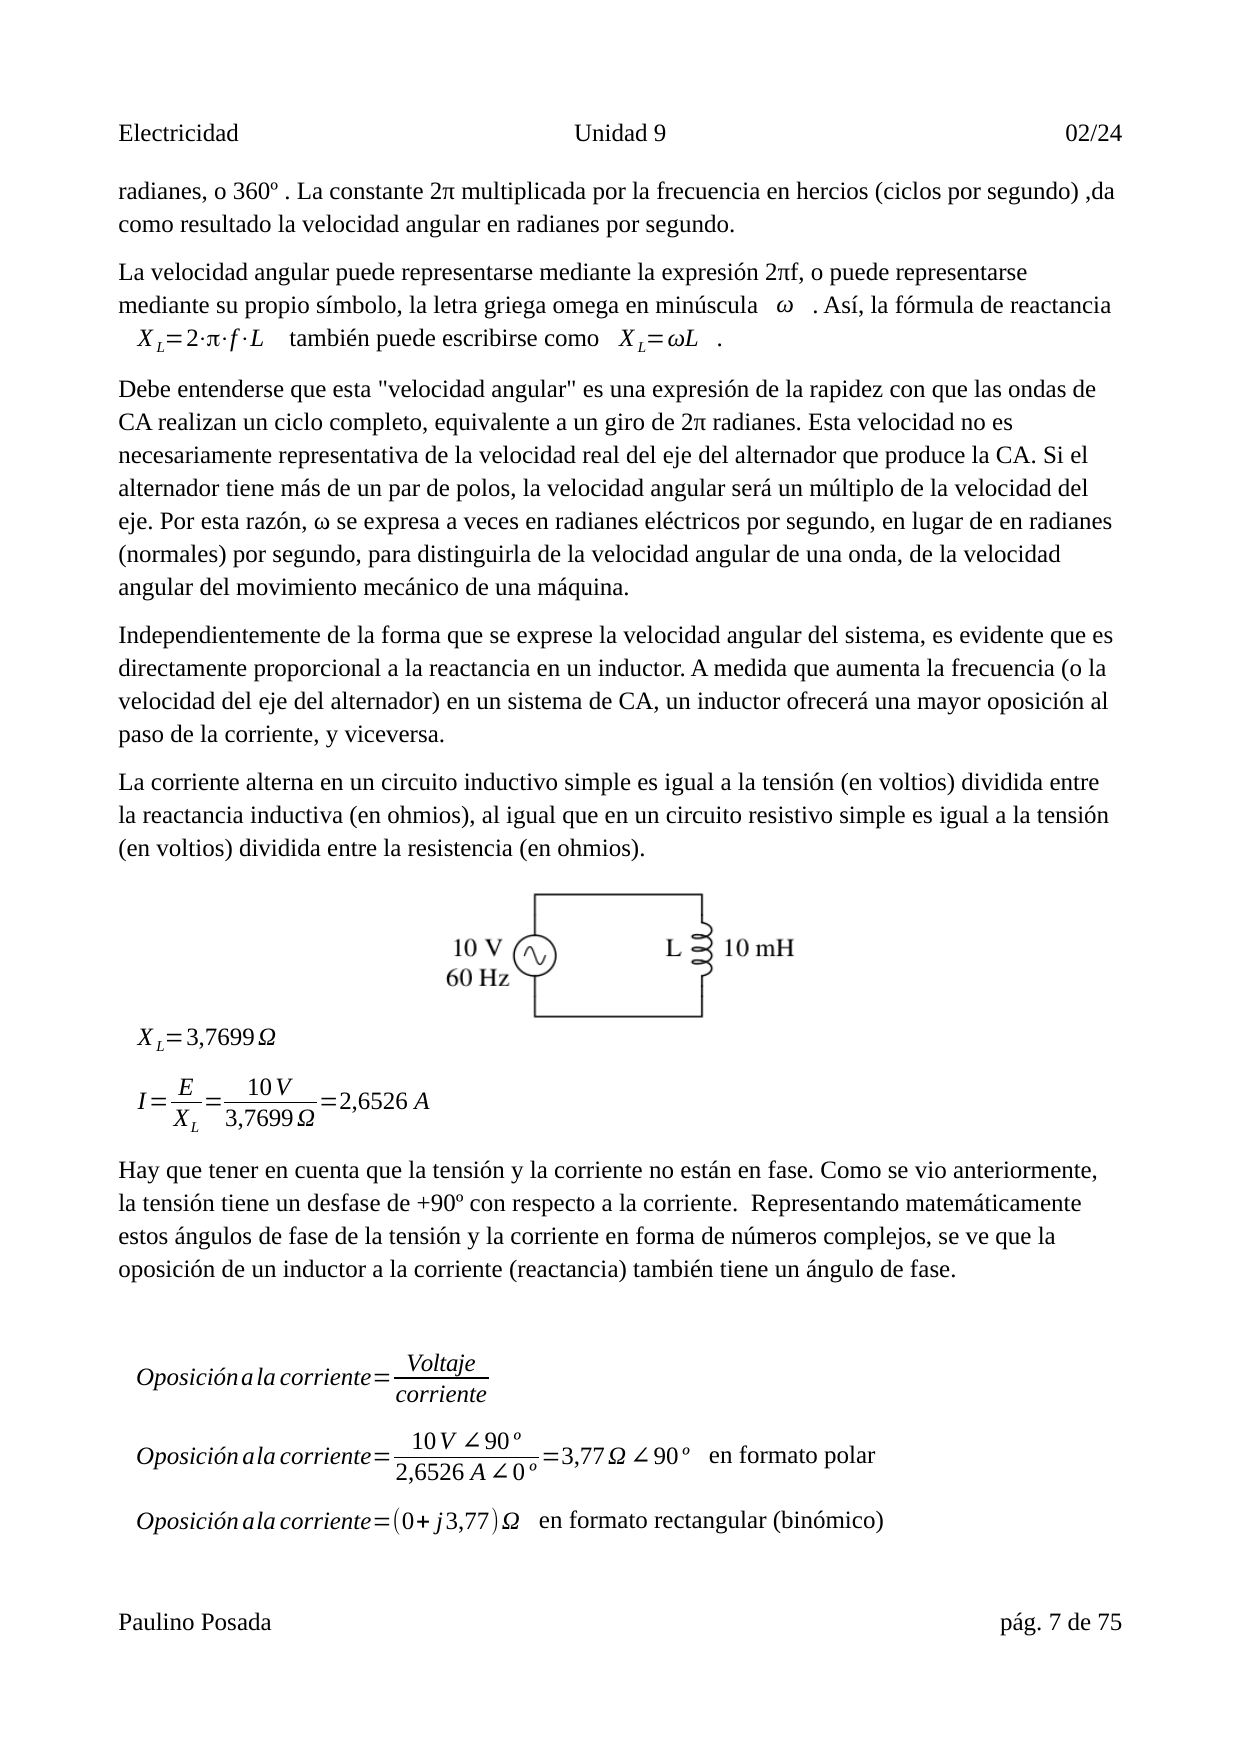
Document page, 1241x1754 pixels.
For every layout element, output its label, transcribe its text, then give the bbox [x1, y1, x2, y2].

text Hay que tener en cuenta que la tensión y la corriente no están en fase. Como se vio anteriormente, la tensión tiene un desfase de +90º con respecto a la corriente. Representando matemáticamente estos ángulos de fase de la tensión y la corriente en forma de números complejos, se ve que la oposición de un inductor a la corriente (reactancia) también tiene un ángulo de fase. [118, 1155, 1122, 1283]
text radianes, o 360º . La constante 2π multiplicada por la frecuencia en hercios (ciclos por segundo) ,da como resultado la velocidad angular en radianes por segundo. [118, 176, 1122, 238]
text La corriente alterna en un circuito inductivo simple es igual a la tensión (en voltios) dividida entre la reactancia inductiva (en ohmios), al igual que en un circuito resistivo simple es igual a la tensión (en voltios) dividida entre la resistencia (en ohmios). [118, 767, 1122, 862]
text en formato polar [118, 1427, 1122, 1486]
text en formato rectangular (binómico) [118, 1505, 1122, 1536]
picture [438, 880, 803, 1029]
text Independientemente de la forma que se exprese la velocidad angular del sistema, es evidente que es directamente proporcional a la reactancia en un inductor. A medida que aumenta la frecuencia (o la velocidad del eje del alternador) en un sistema de CA, un inductor ofrecerá una mayor oposición al paso de la corriente, y viceversa. [118, 620, 1122, 748]
text Debe entenderse que esta "velocidad angular" es una expresión de la rapidez con que las ondas de CA realizan un ciclo completo, equivalente a un giro de 2π radianes. Esta velocidad no es necesariamente representativa de la velocidad real del eje del alternador que produce la CA. Si el alternador tiene más de un par de polos, la velocidad angular será un múltiplo de la velocidad del eje. Por esta razón, ω se expresa a veces en radianes eléctricos por segundo, en lugar de en radianes (normales) por segundo, para distinguirla de la velocidad angular de una onda, de la velocidad angular del movimiento mecánico de una máquina. [118, 374, 1122, 601]
text La velocidad angular puede representarse mediante la expresión 2πf, o puede representarse mediante su propio símbolo, la letra griega omega en minúscula. Así, la fórmula de reactancia también puede escribirse como. [118, 257, 1122, 356]
